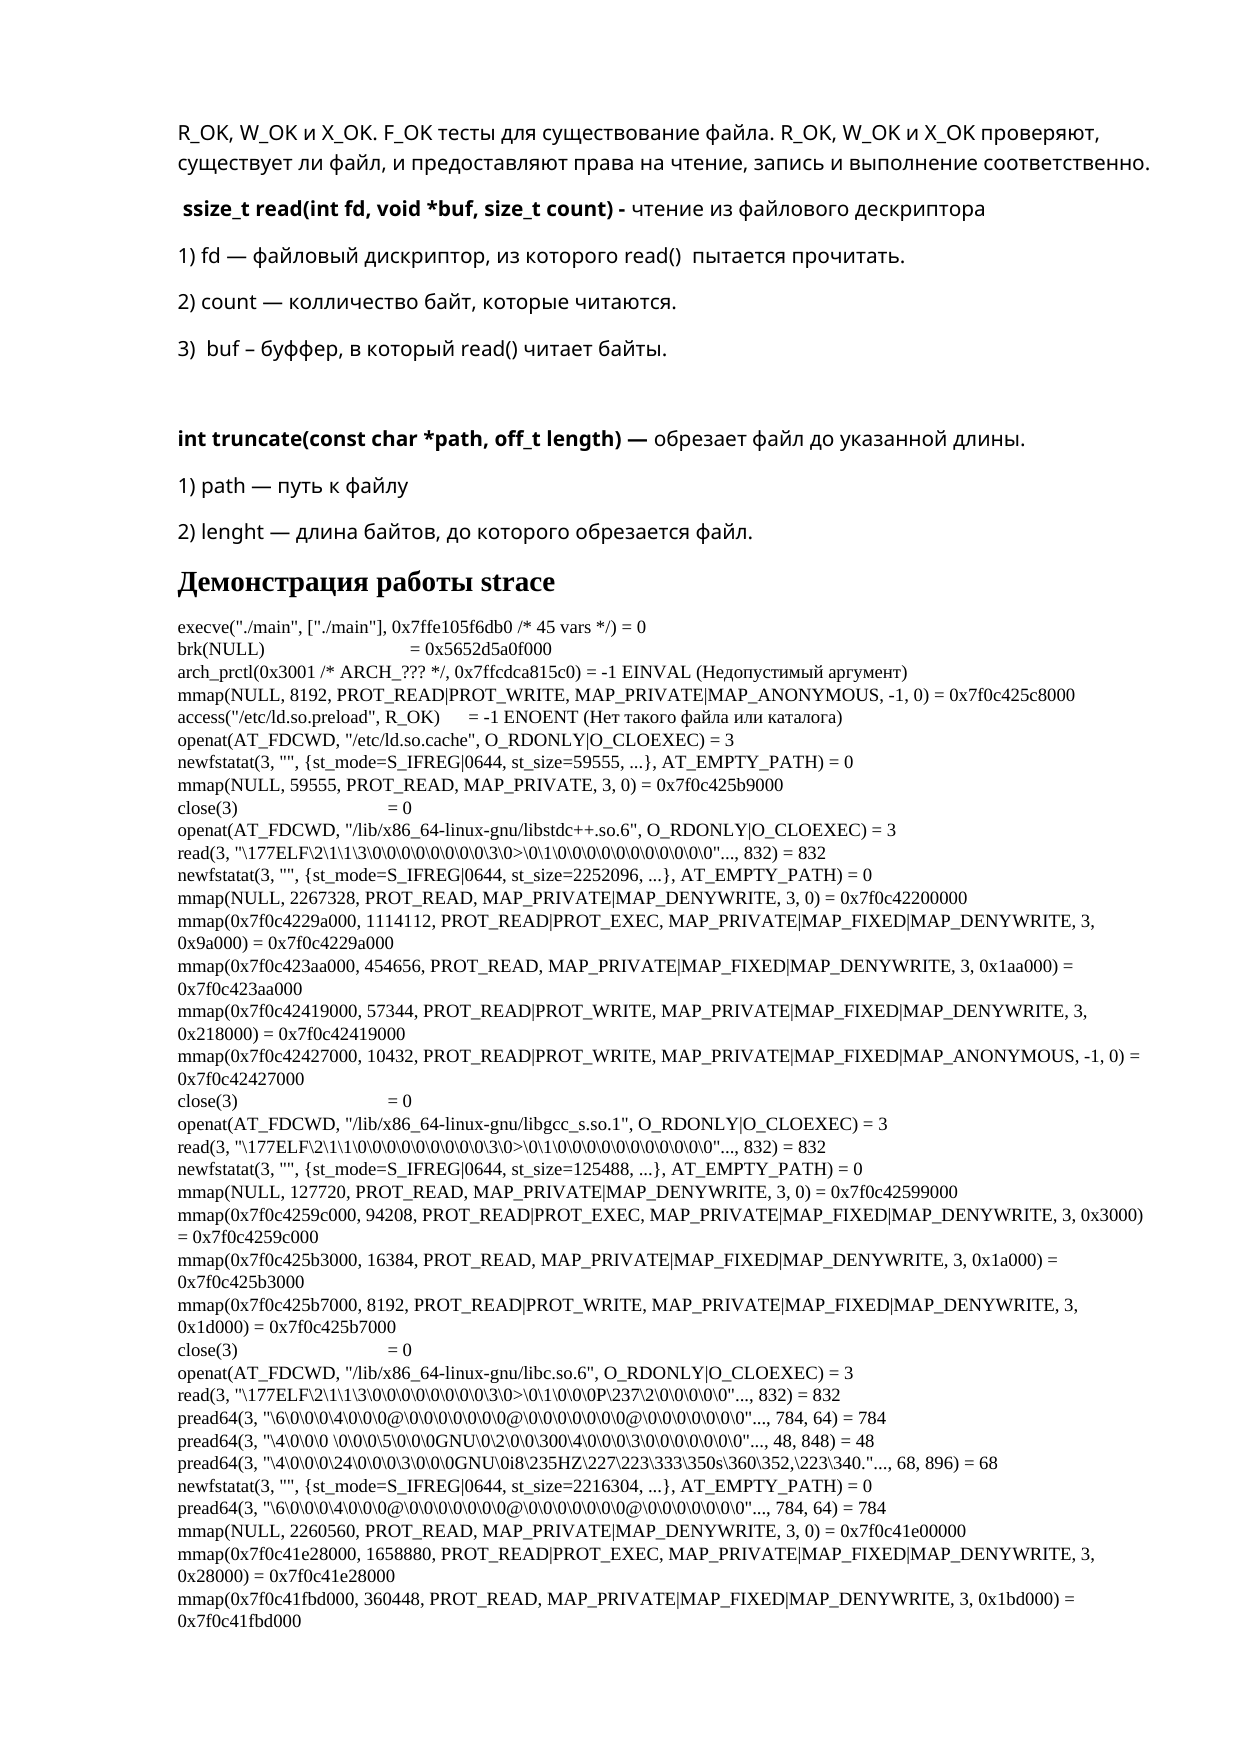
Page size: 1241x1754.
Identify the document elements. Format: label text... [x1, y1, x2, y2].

text pread64(3, "\6\0\0\0\4\0\0\0@\0\0\0\0\0\0\0@\0\0\0\0\0\0\0@\0\0\0\0\0\0\0"..., 784, 64) = 784 [177, 1407, 1152, 1428]
text access("/etc/ld.so.preload", R_OK) = -1 ENOENT (Нет такого файла или каталога) [177, 706, 1152, 728]
text ssize_t read(int fd, void *buf, size_t count) - чтение из файлового дескриптора [177, 194, 1152, 223]
text mmap(0x7f0c425b7000, 8192, PROT_READ|PROT_WRITE, MAP_PRIVATE|MAP_FIXED|MAP_DENYWRITE, 3, 0x1d000) = 0x7f0c425b7000 [177, 1294, 1152, 1338]
text openat(AT_FDCWD, "/lib/x86_64-linux-gnu/libc.so.6", O_RDONLY|O_CLOEXEC) = 3 [177, 1362, 1152, 1383]
text execve("./main", ["./main"], 0x7ffe105f6db0 /* 45 vars */) = 0 [177, 616, 1152, 637]
text read(3, "\177ELF\2\1\1\3\0\0\0\0\0\0\0\0\3\0>\0\1\0\0\0P\237\2\0\0\0\0\0"..., 832) = 832 [177, 1384, 1152, 1406]
text read(3, "\177ELF\2\1\1\0\0\0\0\0\0\0\0\0\3\0>\0\1\0\0\0\0\0\0\0\0\0\0\0"..., 832) = 832 [177, 1136, 1152, 1157]
text pread64(3, "\6\0\0\0\4\0\0\0@\0\0\0\0\0\0\0@\0\0\0\0\0\0\0@\0\0\0\0\0\0\0"..., 784, 64) = 784 [177, 1497, 1152, 1519]
text close(3) = 0 [177, 1090, 1152, 1112]
text newfstatat(3, "", {st_mode=S_IFREG|0644, st_size=2252096, ...}, AT_EMPTY_PATH) = 0 [177, 864, 1152, 886]
text Демонстрация работы strace [177, 564, 1152, 597]
text mmap(0x7f0c423aa000, 454656, PROT_READ, MAP_PRIVATE|MAP_FIXED|MAP_DENYWRITE, 3, 0x1aa000) = 0x7f0c423aa000 [177, 955, 1152, 999]
text arch_prctl(0x3001 /* ARCH_??? */, 0x7ffcdca815c0) = -1 EINVAL (Недопустимый аргумент) [177, 661, 1152, 682]
text mmap(NULL, 2260560, PROT_READ, MAP_PRIVATE|MAP_DENYWRITE, 3, 0) = 0x7f0c41e00000 [177, 1520, 1152, 1541]
text int truncate(const char *path, off_t length) — обрезает файл до указанной длины. [177, 424, 1152, 453]
text brk(NULL) = 0x5652d5a0f000 [177, 638, 1152, 660]
text openat(AT_FDCWD, "/lib/x86_64-linux-gnu/libstdc++.so.6", O_RDONLY|O_CLOEXEC) = 3 [177, 819, 1152, 841]
text mmap(0x7f0c42419000, 57344, PROT_READ|PROT_WRITE, MAP_PRIVATE|MAP_FIXED|MAP_DENYWRITE, 3, 0x218000) = 0x7f0c42419000 [177, 1000, 1152, 1044]
text 3) buf – буффер, в который read() читает байты. [177, 334, 1152, 362]
text openat(AT_FDCWD, "/lib/x86_64-linux-gnu/libgcc_s.so.1", O_RDONLY|O_CLOEXEC) = 3 [177, 1113, 1152, 1134]
text mmap(NULL, 127720, PROT_READ, MAP_PRIVATE|MAP_DENYWRITE, 3, 0) = 0x7f0c42599000 [177, 1181, 1152, 1202]
text read(3, "\177ELF\2\1\1\3\0\0\0\0\0\0\0\0\3\0>\0\1\0\0\0\0\0\0\0\0\0\0\0"..., 832) = 832 [177, 842, 1152, 863]
text mmap(0x7f0c4259c000, 94208, PROT_READ|PROT_EXEC, MAP_PRIVATE|MAP_FIXED|MAP_DENYWRITE, 3, 0x3000) = 0x7f0c4259c000 [177, 1203, 1152, 1248]
text mmap(0x7f0c4229a000, 1114112, PROT_READ|PROT_EXEC, MAP_PRIVATE|MAP_FIXED|MAP_DENYWRITE, 3, 0x9a000) = 0x7f0c4229a000 [177, 909, 1152, 954]
text openat(AT_FDCWD, "/etc/ld.so.cache", O_RDONLY|O_CLOEXEC) = 3 [177, 729, 1152, 750]
text mmap(NULL, 8192, PROT_READ|PROT_WRITE, MAP_PRIVATE|MAP_ANONYMOUS, -1, 0) = 0x7f0c425c8000 [177, 683, 1152, 705]
text pread64(3, "\4\0\0\0 \0\0\0\5\0\0\0GNU\0\2\0\0\300\4\0\0\0\3\0\0\0\0\0\0\0"..., 48, 848) = 48 [177, 1429, 1152, 1451]
text 1) path — путь к файлу [177, 471, 1152, 499]
text mmap(0x7f0c41fbd000, 360448, PROT_READ, MAP_PRIVATE|MAP_FIXED|MAP_DENYWRITE, 3, 0x1bd000) = 0x7f0c41fbd000 [177, 1588, 1152, 1632]
text newfstatat(3, "", {st_mode=S_IFREG|0644, st_size=2216304, ...}, AT_EMPTY_PATH) = 0 [177, 1475, 1152, 1496]
text pread64(3, "\4\0\0\0\24\0\0\0\3\0\0\0GNU\0i8\235HZ\227\223\333\350s\360\352,\223\340."..., 68, 896) = 68 [177, 1452, 1152, 1474]
text newfstatat(3, "", {st_mode=S_IFREG|0644, st_size=59555, ...}, AT_EMPTY_PATH) = 0 [177, 751, 1152, 773]
text mmap(0x7f0c41e28000, 1658880, PROT_READ|PROT_EXEC, MAP_PRIVATE|MAP_FIXED|MAP_DENYWRITE, 3, 0x28000) = 0x7f0c41e28000 [177, 1542, 1152, 1587]
text close(3) = 0 [177, 797, 1152, 818]
text 2) lenght — длина байтов, до которого обрезается файл. [177, 517, 1152, 546]
text 2) count — колличество байт, которые читаются. [177, 287, 1152, 316]
text close(3) = 0 [177, 1339, 1152, 1361]
text R_OK, W_OK и X_OK. F_OK тесты для существование файла. R_OK, W_OK и X_OK проверяют, существует ли файл, и предоставляют права на чтение, запись и выполнение соответственно. [177, 118, 1152, 176]
text mmap(0x7f0c42427000, 10432, PROT_READ|PROT_WRITE, MAP_PRIVATE|MAP_FIXED|MAP_ANONYMOUS, -1, 0) = 0x7f0c42427000 [177, 1045, 1152, 1089]
text newfstatat(3, "", {st_mode=S_IFREG|0644, st_size=125488, ...}, AT_EMPTY_PATH) = 0 [177, 1158, 1152, 1180]
text mmap(0x7f0c425b3000, 16384, PROT_READ, MAP_PRIVATE|MAP_FIXED|MAP_DENYWRITE, 3, 0x1a000) = 0x7f0c425b3000 [177, 1249, 1152, 1293]
text mmap(NULL, 59555, PROT_READ, MAP_PRIVATE, 3, 0) = 0x7f0c425b9000 [177, 774, 1152, 796]
text 1) fd — файловый дискриптор, из которого read() пытается прочитать. [177, 241, 1152, 269]
text mmap(NULL, 2267328, PROT_READ, MAP_PRIVATE|MAP_DENYWRITE, 3, 0) = 0x7f0c42200000 [177, 887, 1152, 908]
